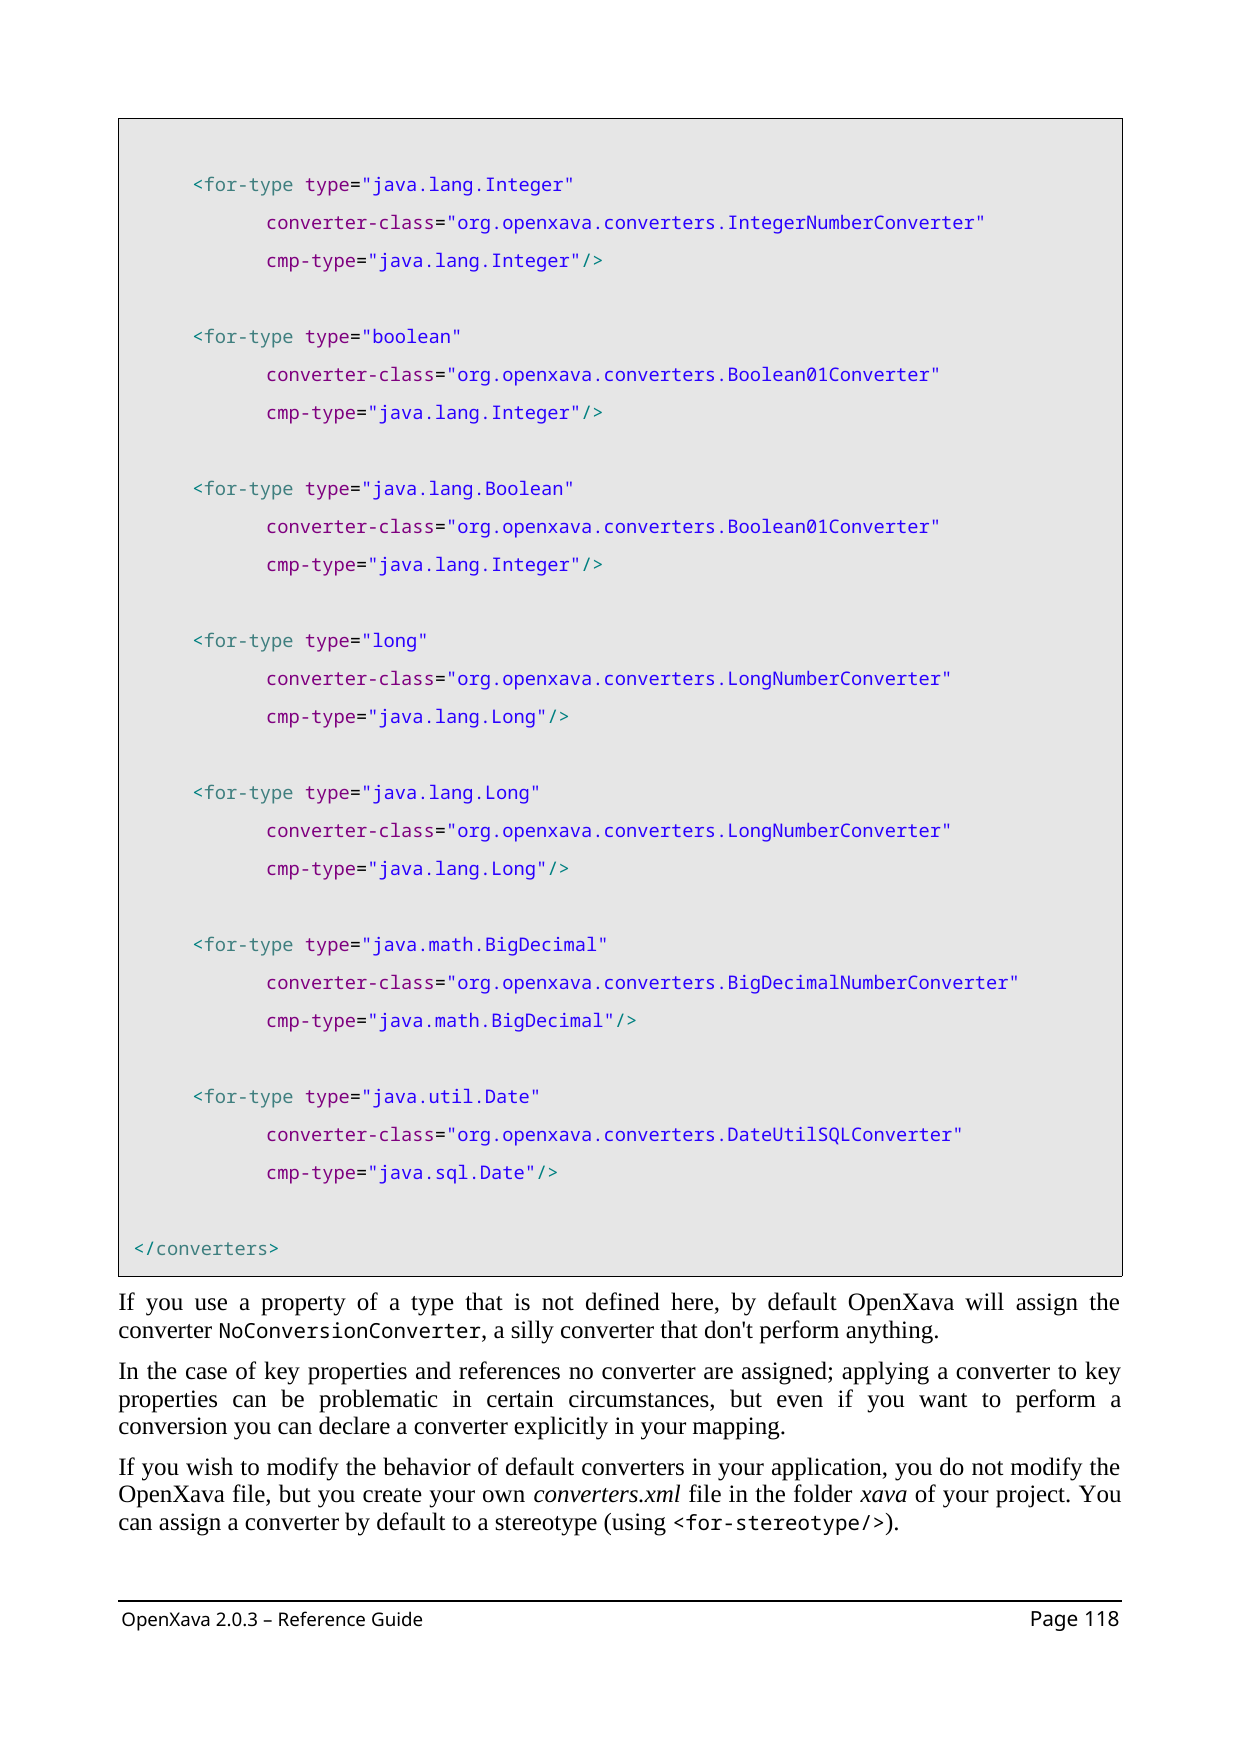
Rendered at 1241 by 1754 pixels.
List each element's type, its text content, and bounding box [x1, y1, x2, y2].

text cmp-type="java.lang.Integer"/> [119, 536, 1122, 574]
text cmp-type="java.math.BigDecimal"/> [119, 993, 1122, 1031]
text converter-class="org.openxava.converters.Boolean01Converter" [119, 346, 1122, 384]
text <for-type type="java.lang.Long" [119, 764, 1122, 802]
text cmp-type="java.lang.Long"/> [119, 841, 1122, 878]
text converter-class="org.openxava.converters.LongNumberConverter" [119, 650, 1122, 688]
text converter-class="org.openxava.converters.DateUtilSQLConverter" [119, 1107, 1122, 1145]
text <for-type type="boolean" [119, 308, 1122, 346]
text converter-class="org.openxava.converters.LongNumberConverter" [119, 802, 1122, 841]
text converter-class="org.openxava.converters.Boolean01Converter" [119, 498, 1122, 536]
text <for-type type="java.lang.Boolean" [119, 460, 1122, 498]
text <for-type type="java.math.BigDecimal" [119, 917, 1122, 954]
text <for-type type="java.lang.Integer" [119, 156, 1122, 194]
text <for-type type="long" [119, 612, 1122, 650]
text If you wish to modify the behavior of default converters in your application, you do not modify the OpenXava file, but you create your own converters.xml file in the folder xava of your project. You can assign a converter by default to a stereotype (using <for-stereotype/>). [118, 1453, 1122, 1536]
text </converters> [119, 1221, 1122, 1276]
text In the case of key properties and references no converter are assigned; applying a converter to key properties can be problematic in certain circumstances, but even if you want to perform a conversion you can declare a converter explicitly in your mapping. [118, 1357, 1122, 1440]
text cmp-type="java.lang.Integer"/> [119, 232, 1122, 270]
text converter-class="org.openxava.converters.BigDecimalNumberConverter" [119, 954, 1122, 993]
text <for-type type="java.util.Date" [119, 1069, 1122, 1107]
text converter-class="org.openxava.converters.IntegerNumberConverter" [119, 194, 1122, 232]
text If you use a property of a type that is not defined here, by default OpenXava will assign the converter NoConversionConverter, a silly converter that don't perform anything. [118, 1288, 1122, 1344]
text cmp-type="java.lang.Integer"/> [119, 384, 1122, 422]
text cmp-type="java.sql.Date"/> [119, 1145, 1122, 1183]
text cmp-type="java.lang.Long"/> [119, 688, 1122, 726]
